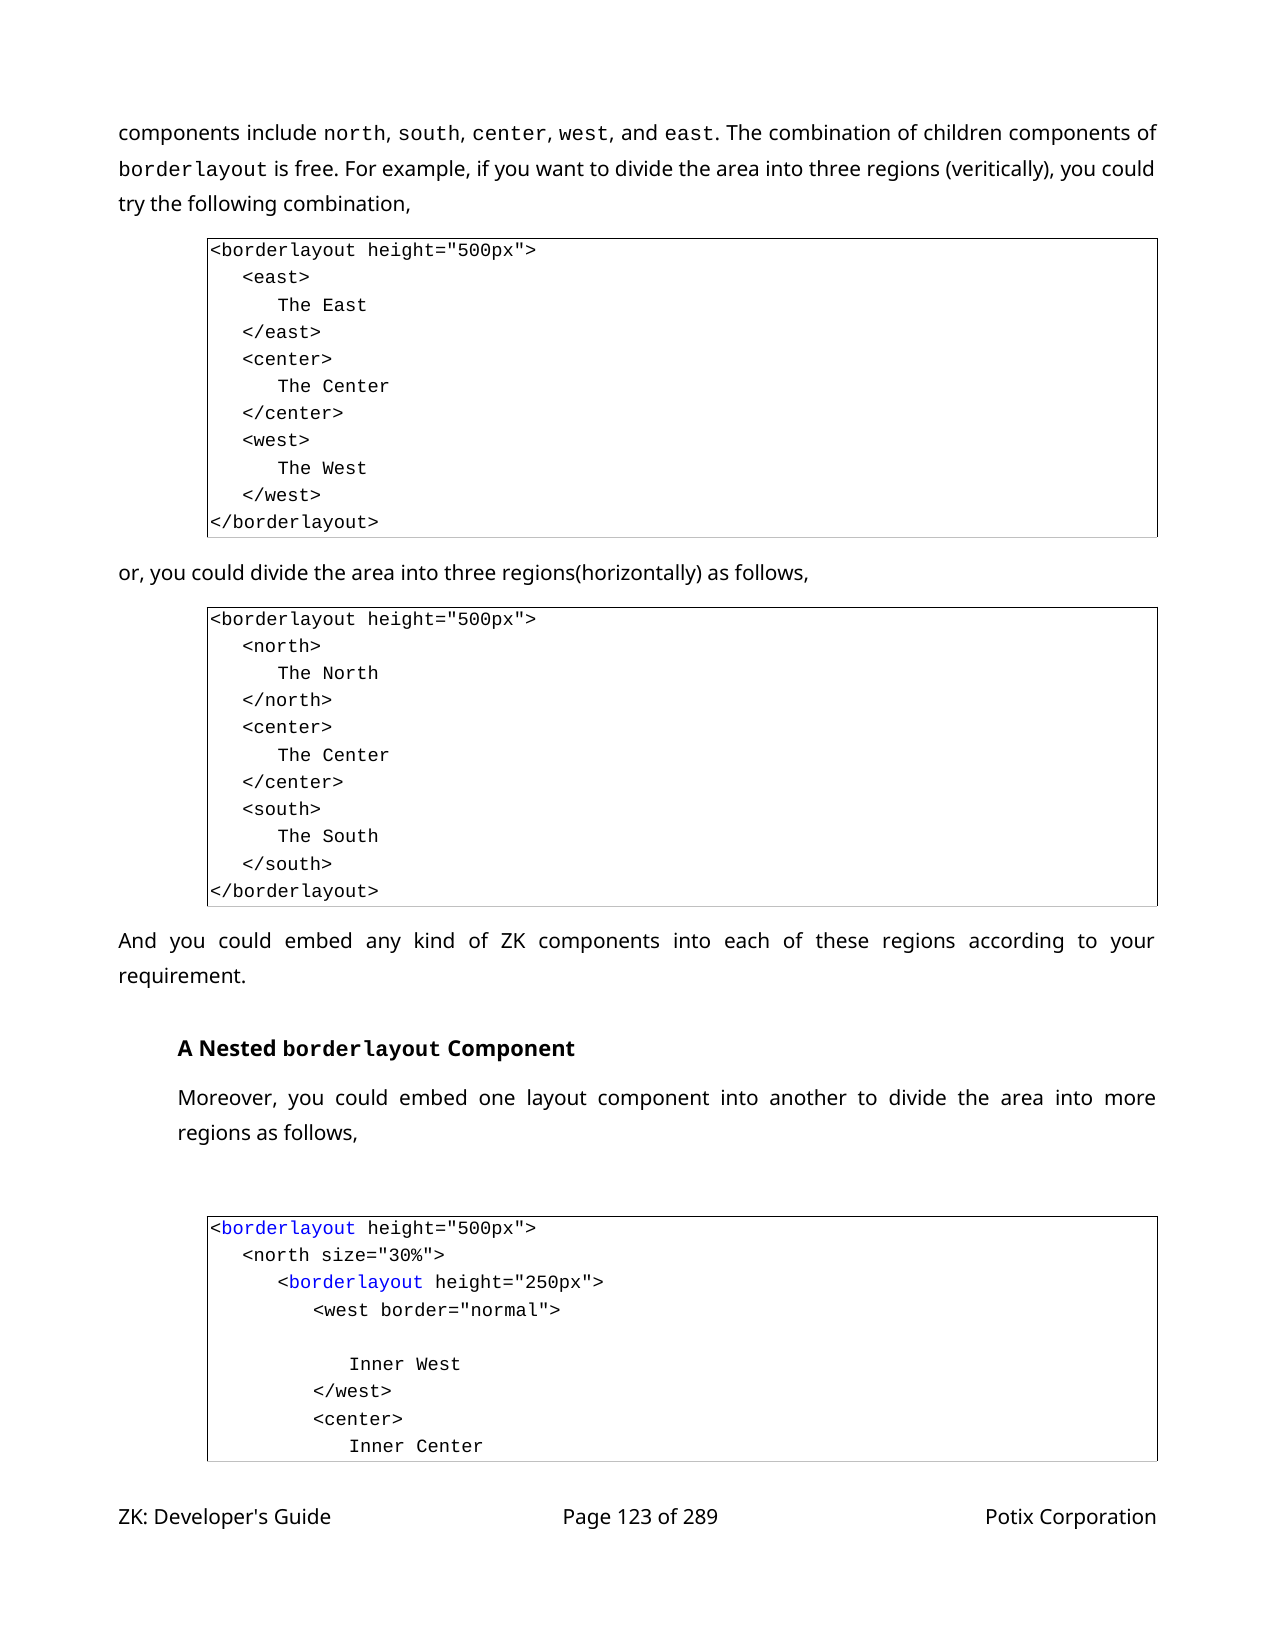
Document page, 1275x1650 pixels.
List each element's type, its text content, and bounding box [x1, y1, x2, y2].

text </west> [208, 483, 1157, 507]
text <borderlayout height="500px"> [208, 1217, 1157, 1240]
text components include north, south, center, west, and east. The combination of children components of borderlayout is free. For example, if you want to divide the area into three regions (veritically), you could try the following combination, [118, 118, 1157, 217]
text The Center [208, 374, 1157, 398]
text Inner West [208, 1352, 1157, 1376]
text <borderlayout height="250px"> [208, 1270, 1157, 1295]
text </center> [208, 401, 1157, 425]
text The South [208, 824, 1157, 848]
text <borderlayout height="500px"> [208, 608, 1157, 631]
text <north> [208, 634, 1157, 658]
text <center> [208, 715, 1157, 740]
text </west> [208, 1379, 1157, 1403]
text </borderlayout> [208, 878, 1157, 906]
text <east> [208, 265, 1157, 289]
text </center> [208, 770, 1157, 794]
text </south> [208, 851, 1157, 876]
text <west border="normal"> [208, 1298, 1157, 1322]
subtitle A Nested borderlayout Component [177, 1032, 1157, 1062]
text <south> [208, 797, 1157, 821]
text </borderlayout> [208, 510, 1157, 537]
text The West [208, 456, 1157, 480]
text And you could embed any kind of ZK components into each of these regions according to your requirement. [118, 926, 1157, 990]
text </north> [208, 688, 1157, 712]
text <borderlayout height="500px"> [208, 239, 1157, 262]
text <north size="30%"> [208, 1243, 1157, 1267]
text The East [208, 292, 1157, 317]
text <center> [208, 347, 1157, 371]
text <west> [208, 428, 1157, 453]
text </east> [208, 319, 1157, 344]
text The Center [208, 743, 1157, 767]
text The North [208, 661, 1157, 685]
text <center> [208, 1406, 1157, 1431]
text or, you could divide the area into three regions(horizontally) as follows, [118, 558, 1157, 586]
text Moreover, you could embed one layout component into another to divide the area into more regions as follows, [177, 1083, 1157, 1147]
text Inner Center [208, 1433, 1157, 1461]
